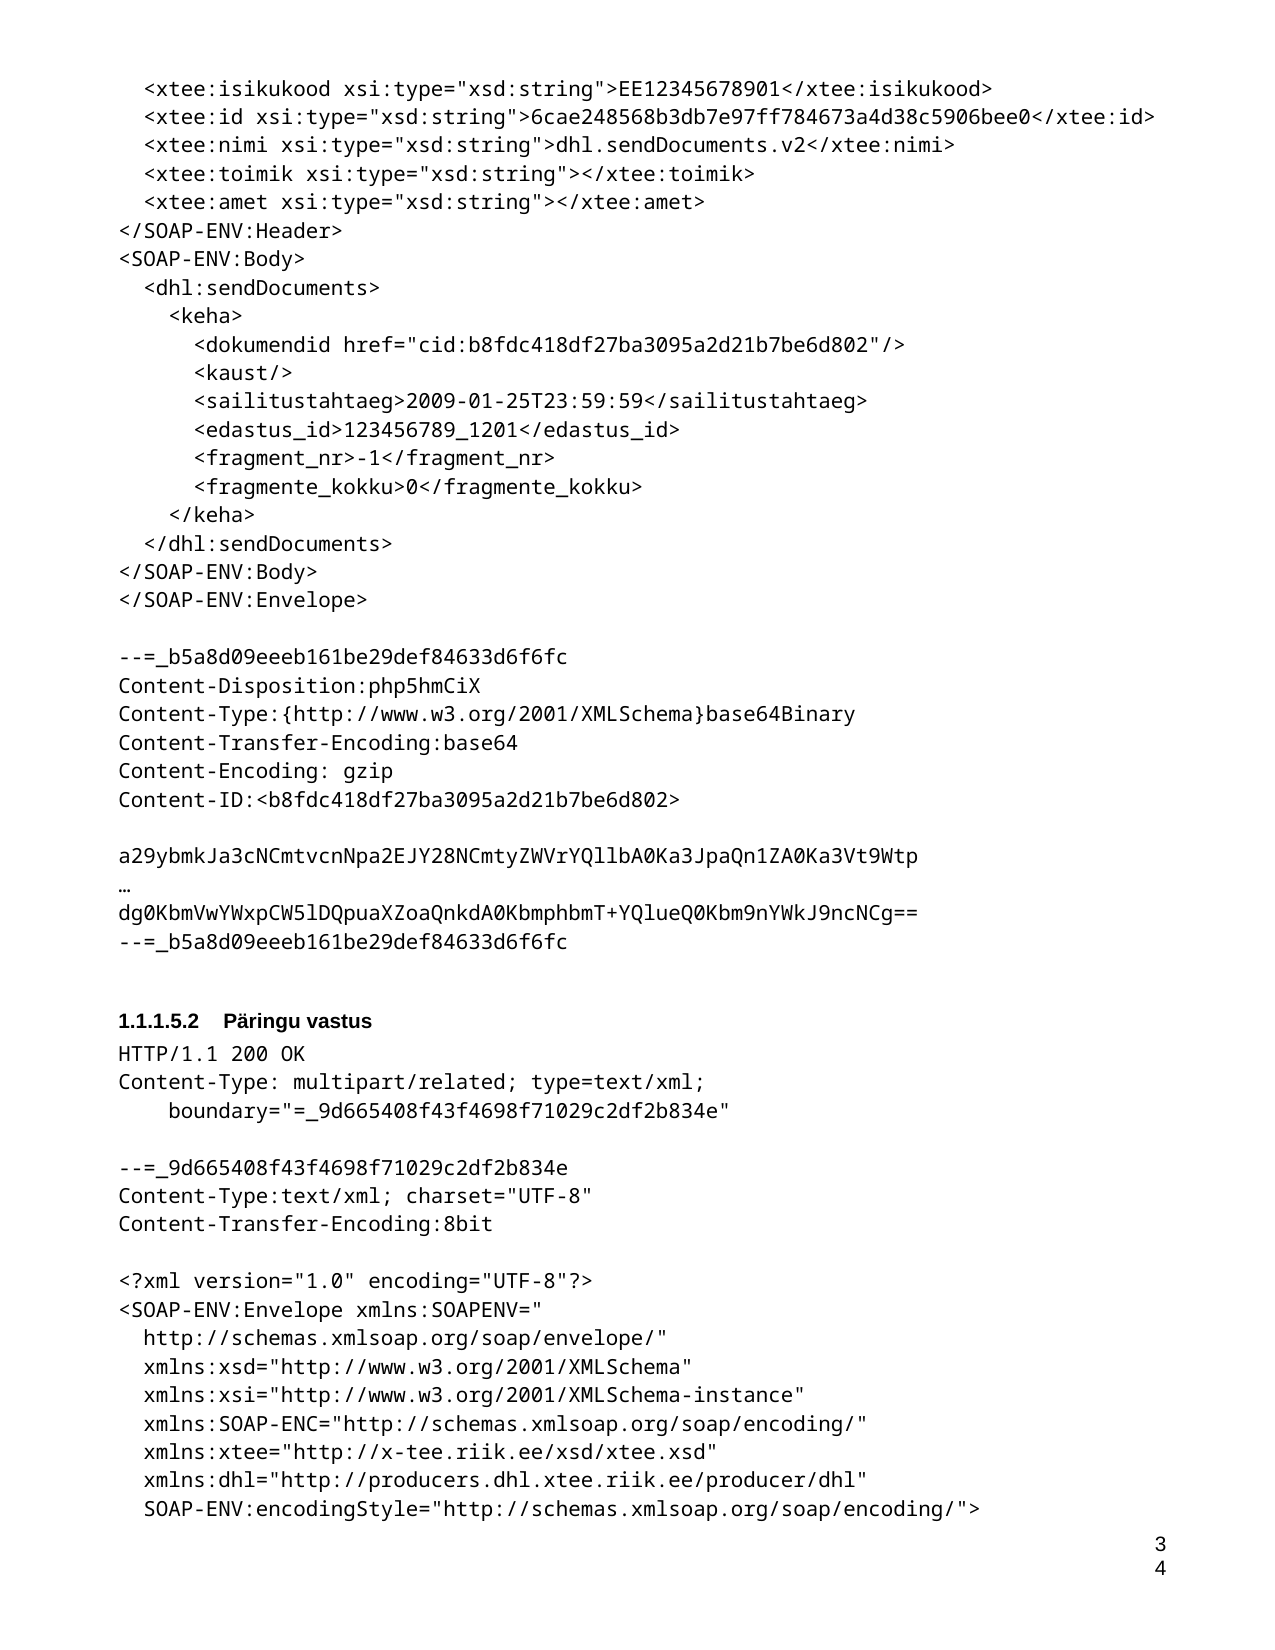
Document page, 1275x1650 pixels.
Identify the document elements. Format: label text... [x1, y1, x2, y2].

text xmlns:xsi="http://www.w3.org/2001/XMLSchema-instance" [118, 1380, 1157, 1409]
text <dhl:sendDocuments> [118, 273, 1157, 301]
text HTTP/1.1 200 OK [118, 1039, 1157, 1067]
text xmlns:SOAP-ENC="http://schemas.xmlsoap.org/soap/encoding/" [118, 1409, 1157, 1437]
text <sailitustahtaeg>2009-01-25T23:59:59</sailitustahtaeg> [118, 387, 1157, 415]
text http://schemas.xmlsoap.org/soap/envelope/" [118, 1323, 1157, 1352]
text <fragmente_kokku>0</fragmente_kokku> [118, 472, 1157, 500]
text Content-Transfer-Encoding:8bit [118, 1209, 1157, 1238]
text Content-Disposition:php5hmCiX [118, 671, 1157, 699]
text Content-Type: multipart/related; type=text/xml; [118, 1067, 1157, 1096]
text … [118, 870, 1157, 898]
text SOAP-ENV:encodingStyle="http://schemas.xmlsoap.org/soap/encoding/"> [118, 1494, 1157, 1522]
text <?xml version="1.0" encoding="UTF-8"?> [118, 1266, 1157, 1295]
text <xtee:amet xsi:type="xsd:string"></xtee:amet> [118, 187, 1157, 216]
text <dokumendid href="cid:b8fdc418df27ba3095a2d21b7be6d802"/> [118, 330, 1157, 358]
text </SOAP-ENV:Header> [118, 216, 1157, 244]
text --=_b5a8d09eeeb161be29def84633d6f6fc [118, 642, 1157, 671]
text <keha> [118, 301, 1157, 330]
text Content-ID:<b8fdc418df27ba3095a2d21b7be6d802> [118, 785, 1157, 813]
text --=_9d665408f43f4698f71029c2df2b834e [118, 1153, 1157, 1181]
text <kaust/> [118, 358, 1157, 387]
text </dhl:sendDocuments> [118, 529, 1157, 557]
text <fragment_nr>-1</fragment_nr> [118, 443, 1157, 472]
text <xtee:nimi xsi:type="xsd:string">dhl.sendDocuments.v2</xtee:nimi> [118, 131, 1157, 159]
text </keha> [118, 500, 1157, 529]
text xmlns:xsd="http://www.w3.org/2001/XMLSchema" [118, 1352, 1157, 1380]
text xmlns:dhl="http://producers.dhl.xtee.riik.ee/producer/dhl" [118, 1466, 1157, 1494]
text --=_b5a8d09eeeb161be29def84633d6f6fc [118, 927, 1157, 955]
text <xtee:id xsi:type="xsd:string">6cae248568b3db7e97ff784673a4d38c5906bee0</xtee:id> [118, 102, 1157, 131]
text Content-Type:text/xml; charset="UTF-8" [118, 1181, 1157, 1209]
text <SOAP-ENV:Envelope xmlns:SOAPENV=" [118, 1295, 1157, 1323]
text boundary="=_9d665408f43f4698f71029c2df2b834e" [118, 1096, 1157, 1124]
text Content-Transfer-Encoding:base64 [118, 728, 1157, 756]
text </SOAP-ENV:Envelope> [118, 586, 1157, 614]
text <SOAP-ENV:Body> [118, 244, 1157, 273]
text </SOAP-ENV:Body> [118, 557, 1157, 586]
text dg0KbmVwYWxpCW5lDQpuaXZoaQnkdA0KbmphbmT+YQlueQ0Kbm9nYWkJ9ncNCg== [118, 898, 1157, 927]
text <xtee:toimik xsi:type="xsd:string"></xtee:toimik> [118, 159, 1157, 187]
text <xtee:isikukood xsi:type="xsd:string">EE12345678901</xtee:isikukood> [118, 74, 1157, 102]
text <edastus_id>123456789_1201</edastus_id> [118, 415, 1157, 443]
text xmlns:xtee="http://x-tee.riik.ee/xsd/xtee.xsd" [118, 1437, 1157, 1466]
text a29ybmkJa3cNCmtvcnNpa2EJY28NCmtyZWVrYQllbA0Ka3JpaQn1ZA0Ka3Vt9Wtp [118, 842, 1157, 870]
subtitle Päringu vastus [118, 1009, 1157, 1033]
text Content-Encoding: gzip [118, 756, 1157, 785]
text Content-Type:{http://www.w3.org/2001/XMLSchema}base64Binary [118, 699, 1157, 728]
